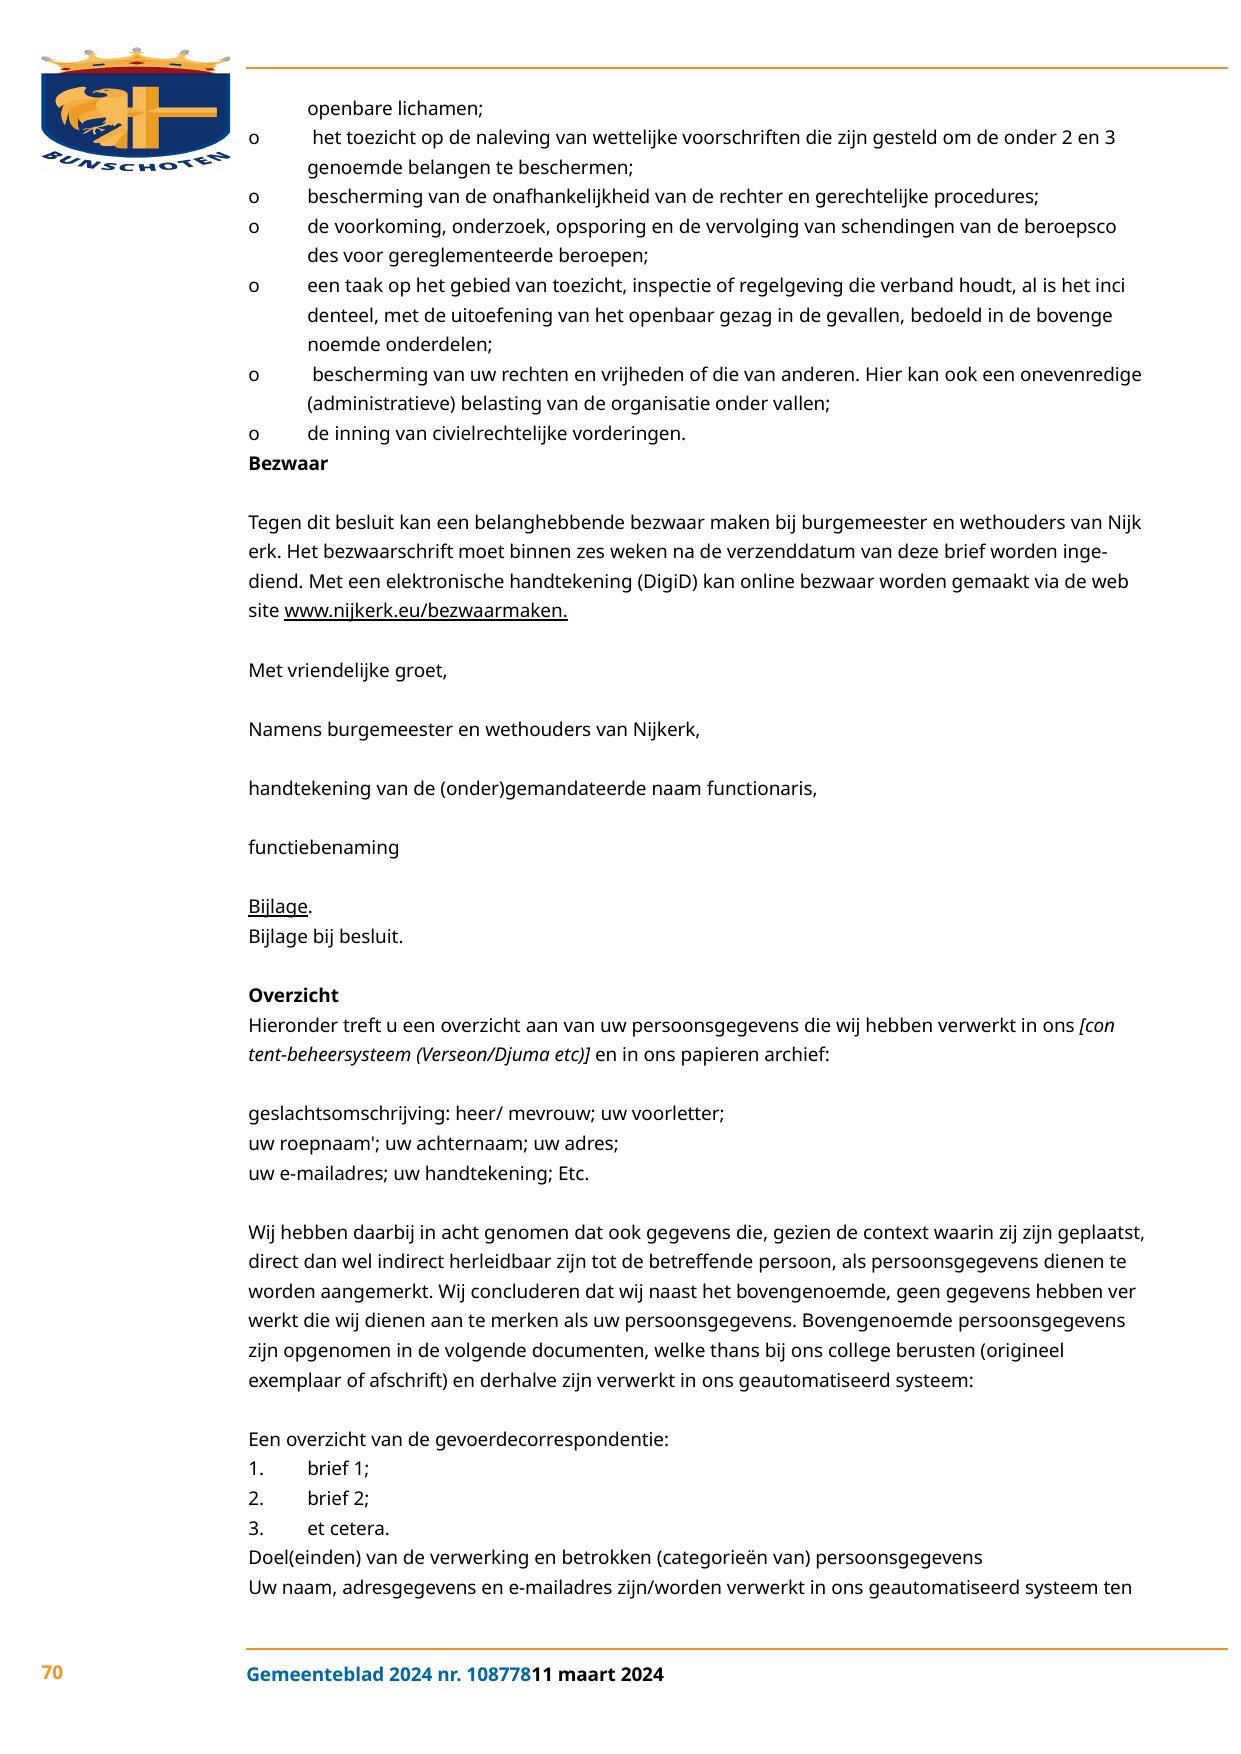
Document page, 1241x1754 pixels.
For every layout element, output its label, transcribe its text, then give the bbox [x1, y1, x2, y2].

text Bezwaar [248, 450, 1152, 476]
picture [41, 47, 231, 172]
text Doel(einden) van de verwerking en betrokken (categorieën van) persoonsgegevens [248, 1544, 1152, 1570]
list bescherming van uw rechten en vrijheden of die van anderen. Hier kan ook een onevenredige (administratieve) belasting van de organisatie onder vallen; [248, 361, 1152, 416]
text Bijlage bij besluit. [248, 923, 1152, 949]
text handtekening van de (onder)gemandateerde naam functionaris, [248, 775, 1152, 801]
text Hieronder treft u een overzicht aan van uw persoonsgegevens die wij hebben verwerkt in ons [con­ tent-beheersysteem (Verseon/Djuma etc)] en in ons papieren archief: [248, 1012, 1152, 1067]
text Uw naam, adresgegevens en e-mailadres zijn/worden verwerkt in ons geautomatiseerd systeem ten [248, 1574, 1152, 1600]
text Overzicht [248, 982, 1152, 1008]
text uw e-mailadres; uw handtekening; Etc. [248, 1160, 1152, 1186]
text uw roepnaam'; uw achternaam; uw adres; [248, 1130, 1152, 1156]
text Met vriendelijke groet, [248, 657, 1152, 683]
list het toezicht op de naleving van wettelijke voorschriften die zijn gesteld om de onder 2 en 3 genoemde belangen te beschermen; [248, 124, 1152, 180]
text Een overzicht van de gevoerdecorrespondentie: [248, 1426, 1152, 1452]
text Bijlage. [248, 893, 1152, 919]
text Tegen dit besluit kan een belanghebbende bezwaar maken bij burgemeester en wethouders van Nijkerk. Het bezwaarschrift moet binnen zes weken na de verzenddatum van deze brief worden inge­diend. Met een elektronische handtekening (DigiD) kan online bezwaar worden gemaakt via de web­ site www.nijkerk.eu/bezwaarmaken. [248, 509, 1152, 623]
list openbare lichamen; [248, 95, 1152, 121]
list de inning van civielrechtelijke vorderingen. [248, 420, 1152, 446]
text functiebenaming [248, 834, 1152, 860]
list brief 1; [248, 1456, 1152, 1481]
list bescherming van de onafhankelijkheid van de rechter en gerechtelijke procedures; [248, 183, 1152, 209]
list et cetera. [248, 1515, 1152, 1541]
text geslachtsomschrijving: heer/ mevrouw; uw voorletter; [248, 1101, 1152, 1126]
list brief 2; [248, 1485, 1152, 1511]
text Wij hebben daarbij in acht genomen dat ook gegevens die, gezien de context waarin zij zijn geplaatst, direct dan wel indirect herleidbaar zijn tot de betreffende persoon, als persoonsgegevens dienen te worden aangemerkt. Wij concluderen dat wij naast het bovengenoemde, geen gegevens hebben ver­ werkt die wij dienen aan te merken als uw persoonsgegevens. Bovengenoemde persoonsgegevens zijn opgenomen in de volgende documenten, welke thans bij ons college berusten (origineel exemplaar of afschrift) en derhalve zijn verwerkt in ons geautomatiseerd systeem: [248, 1219, 1152, 1393]
text Namens burgemeester en wethouders van Nijkerk, [248, 716, 1152, 742]
list een taak op het gebied van toezicht, inspectie of regelgeving die verband houdt, al is het inci­ denteel, met de uitoefening van het openbaar gezag in de gevallen, bedoeld in de bovenge­ noemde onderdelen; [248, 272, 1152, 357]
list de voorkoming, onderzoek, opsporing en de vervolging van schendingen van de beroepsco­ des voor gereglementeerde beroepen; [248, 213, 1152, 268]
